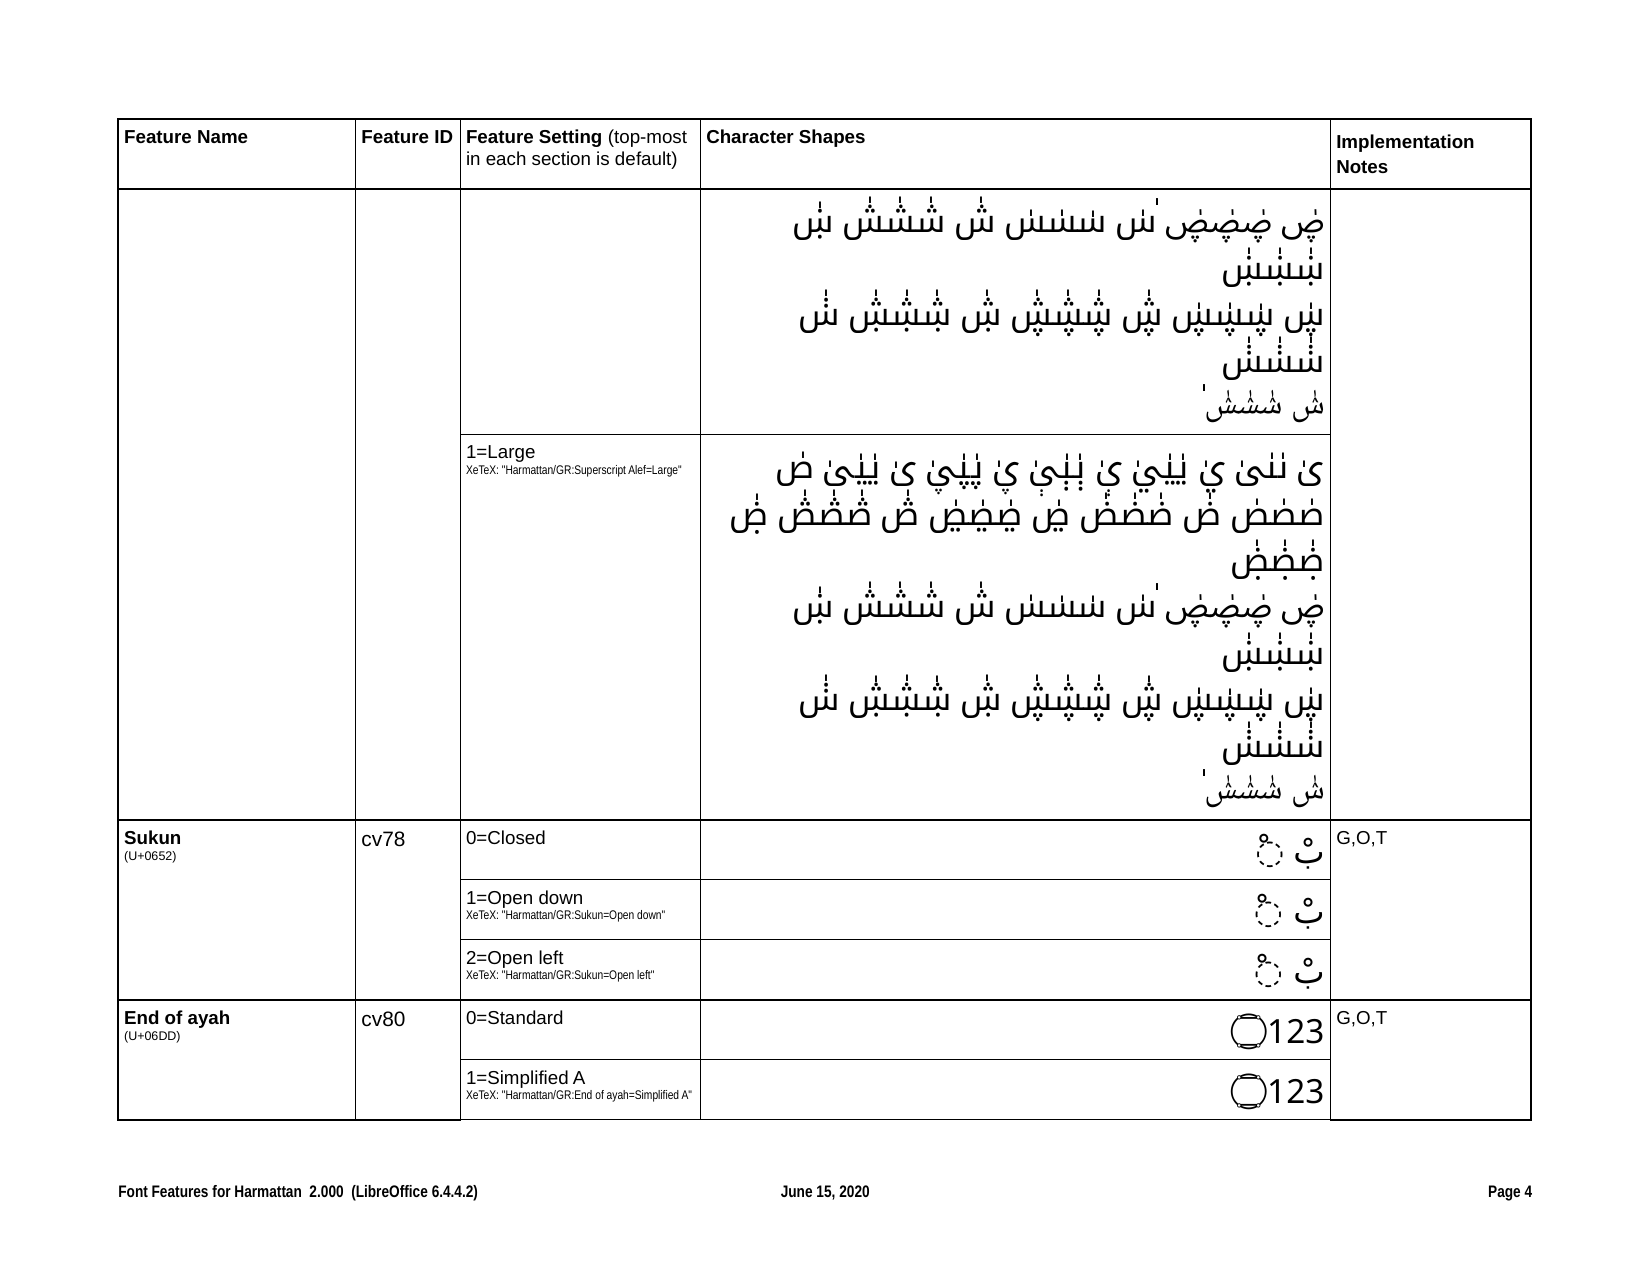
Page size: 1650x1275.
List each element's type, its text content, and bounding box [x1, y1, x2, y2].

table_cell ࢯٰ ࢯٰࢯٰࢯٰ سٰ سٰسٰسٰ شٰ شٰشٰشٰ ښٰ ښٰښٰښٰ ڛٰ ڛٰڛٰڛٰ ڜٰ ڜٰڜٰڜٰ ۺٰ ۺٰۺٰۺٰ ݭٰ ݭٰݭٰݭٰ ݾٰ ݾٰݾٰݾٰ [701, 190, 1330, 433]
table_header Feature ID [356, 120, 460, 188]
table_cell End of ayah (U+06DD) [119, 1001, 355, 1119]
table_cell 0=Standard [461, 1001, 700, 1059]
table_cell 2=Open left XeTeX: "Harmattan/GR:Sukun=Open left" [461, 940, 700, 999]
table_cell [1331, 190, 1530, 819]
table_cell G,O,T [1331, 1001, 1530, 1119]
table_cell 0=Closed [461, 821, 700, 879]
table_cell ۝123 [701, 1001, 1330, 1059]
table_header Feature Setting (top-most in each section is default) [461, 120, 700, 188]
table_cell بْ ◌ْ [701, 940, 1330, 999]
table_cell 1=Large XeTeX: "Harmattan/GR:Superscript Alef=Large" [461, 435, 700, 819]
table_cell cv78 [356, 821, 460, 999]
table_cell cv80 [356, 1001, 460, 1119]
table_cell ىٰ ىٰىٰىٰ يٰ يٰيٰيٰ ېٰ ېٰېٰېٰ ۑٰ ۑٰۑٰۑٰ یٰ یٰیٰیٰ صٰ صٰصٰصٰ ضٰ ضٰضٰضٰ ڝٰ ڝٰڝٰڝٰ ڞٰ ڞٰڞٰڞٰ ۻٰ ۻٰۻٰۻٰ ࢯٰ ࢯٰࢯٰࢯٰ سٰ سٰسٰسٰ شٰ شٰشٰشٰ ښٰ ښٰښٰښٰ ڛٰ ڛٰڛٰڛٰ ڜٰ ڜٰڜٰڜٰ ۺٰ ۺٰۺٰۺٰ ݭٰ ݭٰݭٰݭٰ ݾٰ ݾٰݾٰݾٰ [701, 435, 1330, 819]
table_cell 1=Open down XeTeX: "Harmattan/GR:Sukun=Open down" [461, 880, 700, 939]
table_cell G,O,T [1331, 821, 1530, 999]
table_cell بْ ◌ْ [701, 821, 1330, 879]
table_cell [356, 190, 460, 819]
table_cell [119, 190, 355, 819]
table_cell بْ ◌ْ [701, 880, 1330, 939]
table_cell 1=Simplified A XeTeX: "Harmattan/GR:End of ayah=Simplified A" [461, 1060, 700, 1119]
table_header Character Shapes [701, 120, 1330, 188]
table_header Implementation Notes [1331, 120, 1530, 188]
table_cell [461, 190, 700, 433]
table_header Feature Name [119, 120, 355, 188]
table_cell ۝123 [701, 1060, 1330, 1119]
table_cell Sukun (U+0652) [119, 821, 355, 999]
